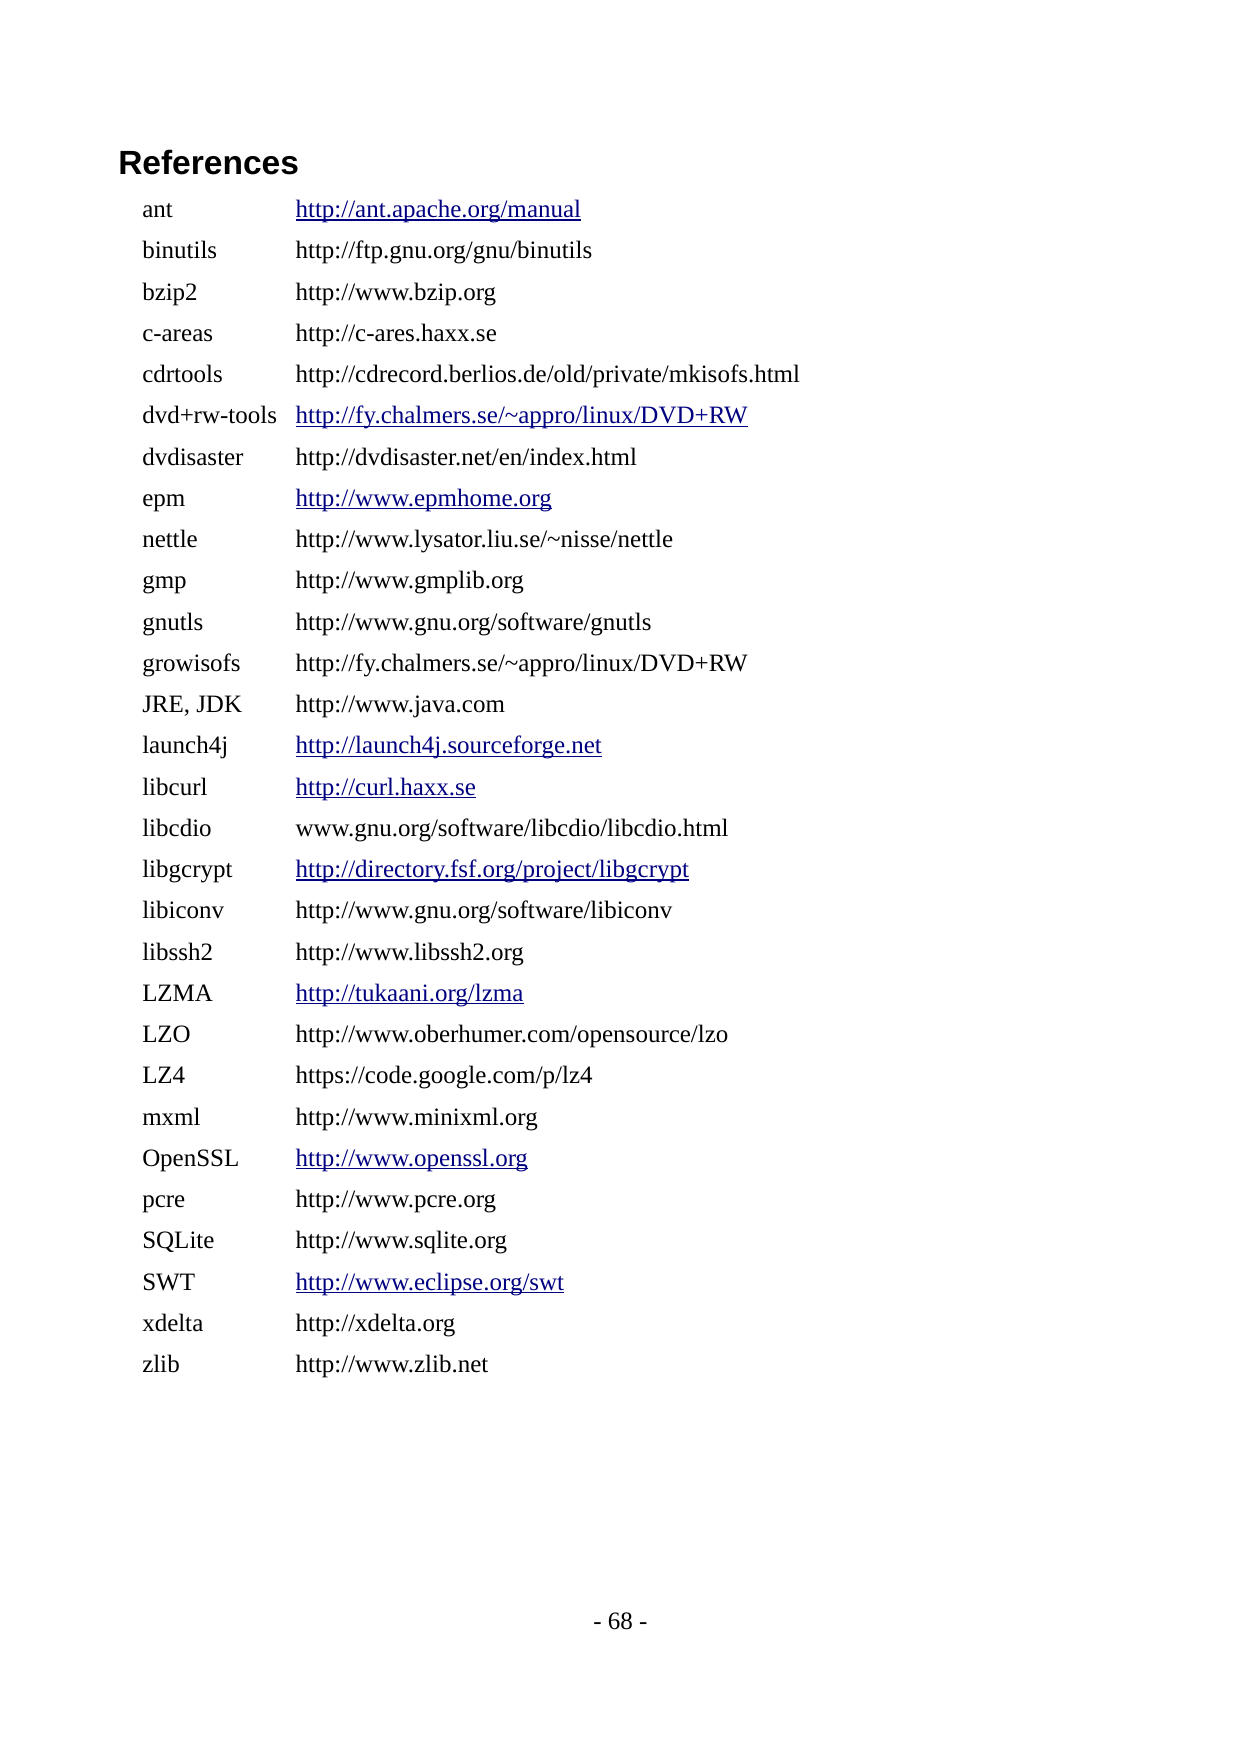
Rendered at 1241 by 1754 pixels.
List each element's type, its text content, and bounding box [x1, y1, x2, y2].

text gmp http://www.gmplib.org [118, 566, 1122, 594]
text libcdio www.gnu.org/software/libcdio/libcdio.html [118, 813, 1122, 842]
text JRE, JDK http://www.java.com [118, 689, 1122, 718]
text LZMA http://tukaani.org/lzma [118, 978, 1122, 1007]
text libgcrypt http://directory.fsf.org/project/libgcrypt [118, 854, 1122, 883]
text nettle http://www.lysator.liu.se/~nisse/nettle [118, 524, 1122, 553]
text LZ4 https://code.google.com/p/lz4 [118, 1061, 1122, 1089]
text c-areas http://c-ares.haxx.se [118, 318, 1122, 347]
text dvd+rw-tools http://fy.chalmers.se/~appro/linux/DVD+RW [118, 401, 1122, 429]
text zlib http://www.zlib.net [118, 1349, 1122, 1378]
text pcre http://www.pcre.org [118, 1184, 1122, 1213]
text LZO http://www.oberhumer.com/opensource/lzo [118, 1019, 1122, 1048]
text xdelta http://xdelta.org [118, 1308, 1122, 1337]
text cdrtools http://cdrecord.berlios.de/old/private/mkisofs.html [118, 359, 1122, 388]
text epm http://www.epmhome.org [118, 483, 1122, 512]
text libssh2 http://www.libssh2.org [118, 937, 1122, 966]
text growisofs http://fy.chalmers.se/~appro/linux/DVD+RW [118, 648, 1122, 677]
text gnutls http://www.gnu.org/software/gnutls [118, 607, 1122, 636]
text binutils http://ftp.gnu.org/gnu/binutils [118, 236, 1122, 264]
text SWT http://www.eclipse.org/swt [118, 1267, 1122, 1296]
text libiconv http://www.gnu.org/software/libiconv [118, 896, 1122, 924]
text OpenSSL http://www.openssl.org [118, 1143, 1122, 1172]
text libcurl http://curl.haxx.se [118, 772, 1122, 801]
subtitle References [118, 143, 1122, 182]
text dvdisaster http://dvdisaster.net/en/index.html [118, 442, 1122, 471]
text ant http://ant.apache.org/manual [118, 194, 1122, 223]
text launch4j http://launch4j.sourceforge.net [118, 731, 1122, 759]
text mxml http://www.minixml.org [118, 1102, 1122, 1131]
text bzip2 http://www.bzip.org [118, 277, 1122, 306]
text SQLite http://www.sqlite.org [118, 1226, 1122, 1254]
